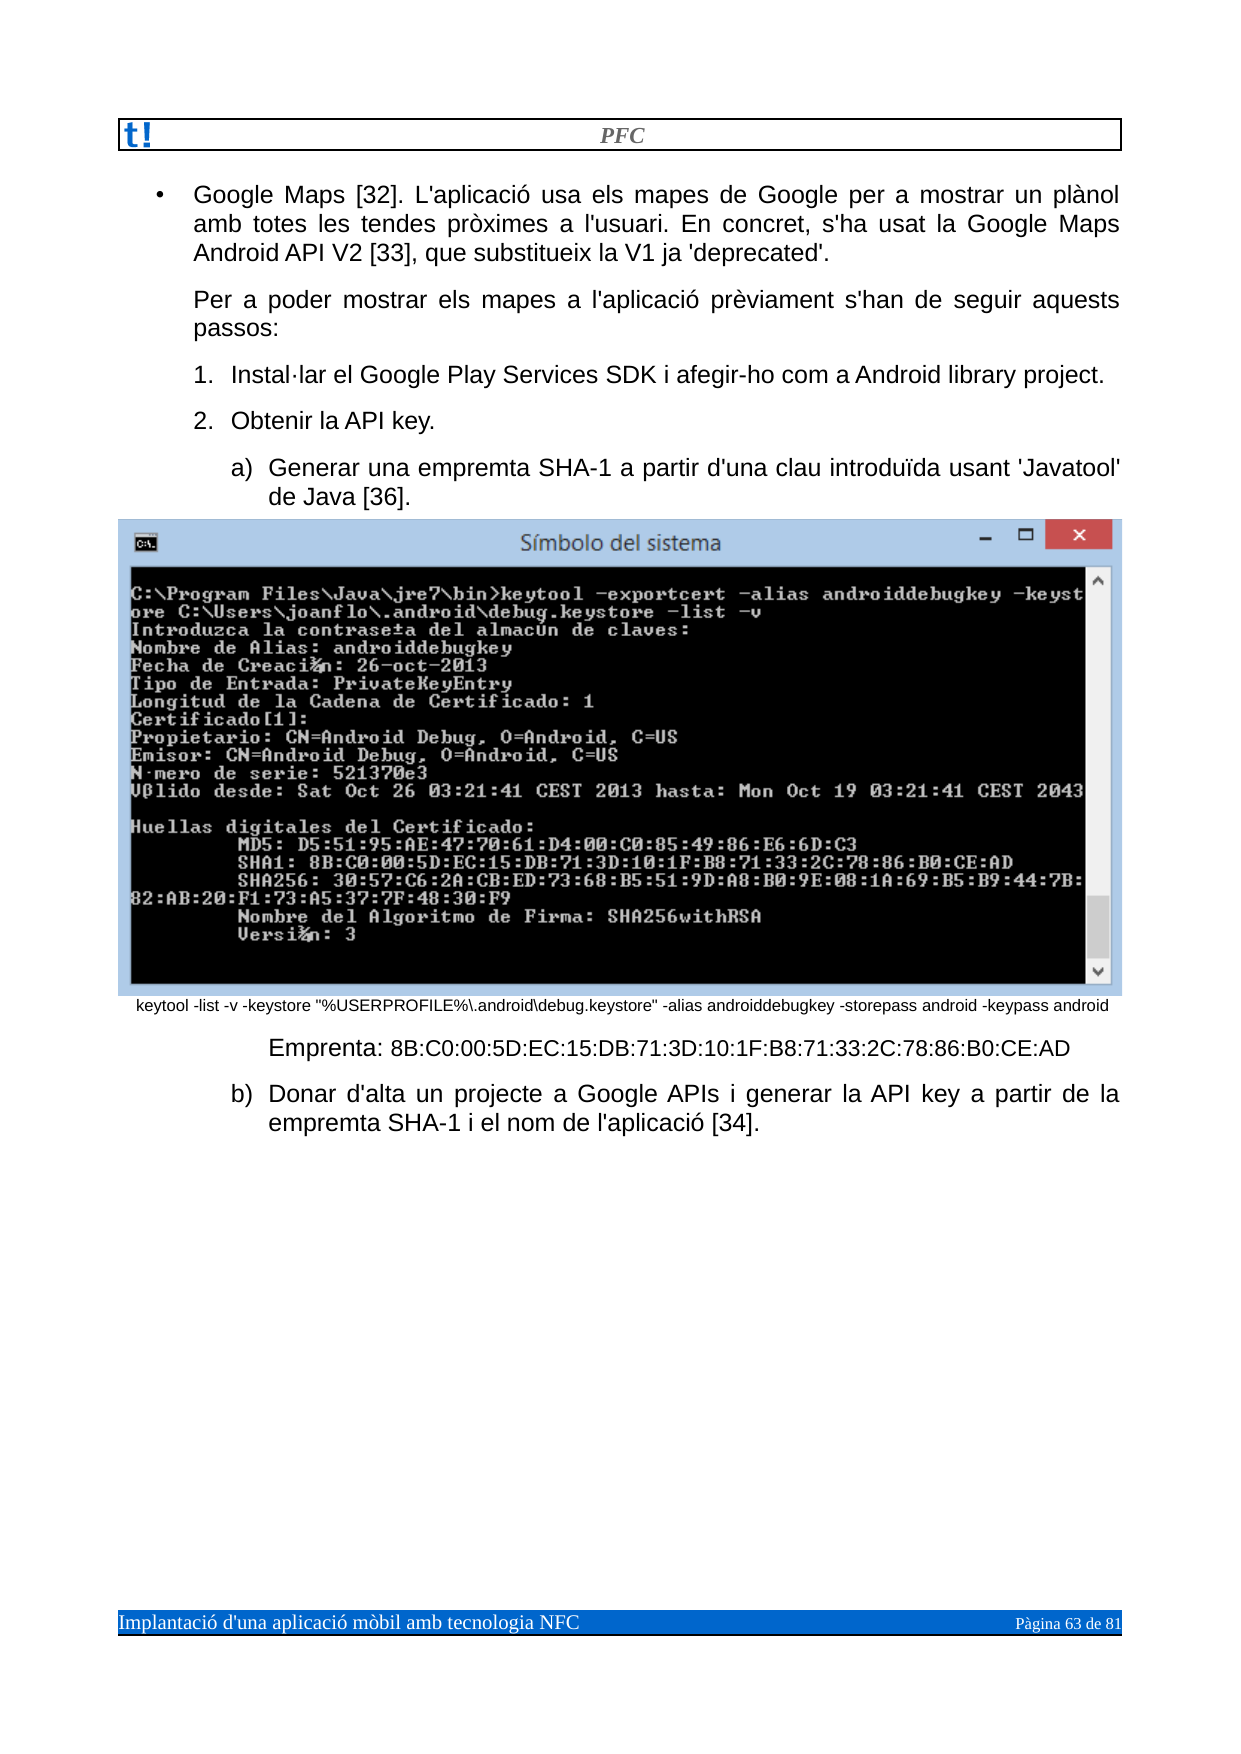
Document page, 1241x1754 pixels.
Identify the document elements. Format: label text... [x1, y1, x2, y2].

list Instal·lar el Google Play Services SDK i afegir-ho com a Android library project. [193, 360, 1122, 388]
list Generar una empremta SHA-1 a partir d'una clau introduïda usant 'Javatool' de Java [36]. [231, 453, 1122, 510]
list Per a poder mostrar els mapes a l'aplicació prèviament s'han de seguir aquests passos: [156, 284, 1122, 342]
list Emprenta: 8B:C0:00:5D:EC:15:DB:71:3D:10:1F:B8:71:33:2C:78:86:B0:CE:AD [231, 1033, 1122, 1061]
picture [118, 519, 1123, 996]
list Google Maps [32]. L'aplicació usa els mapes de Google per a mostrar un plànol amb totes les tendes pròximes a l'usuari. En concret, s'ha usat la Google Maps Android API V2 [33], que substitueix la V1 ja 'deprecated'. [156, 181, 1122, 267]
text keytool -list -v -keystore "%USERPROFILE%\.android\debug.keystore" -alias androiddebugkey -storepass android -keypass android [118, 996, 1122, 1015]
list Obtenir la API key. [193, 406, 1122, 435]
picture [123, 121, 151, 148]
list Donar d'alta un projecte a Google APIs i generar la API key a partir de la empremta SHA-1 i el nom de l'aplicació [34]. [231, 1079, 1122, 1137]
